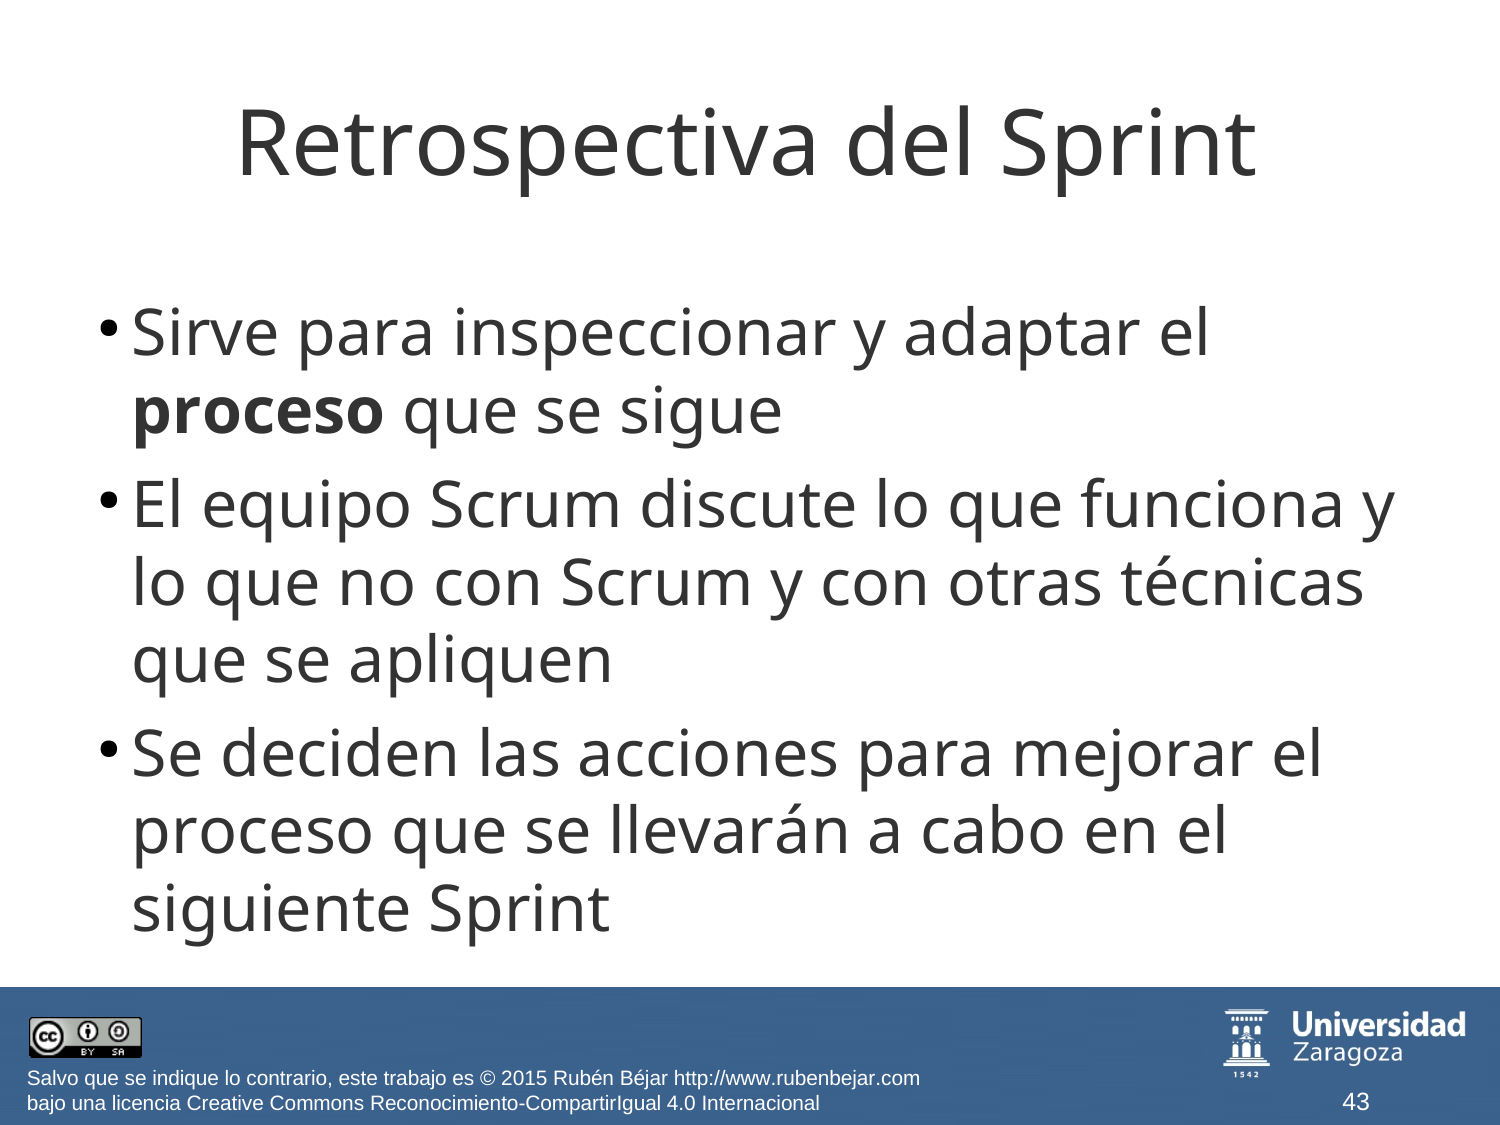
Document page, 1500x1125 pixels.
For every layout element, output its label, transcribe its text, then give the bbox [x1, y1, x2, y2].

title Retrospectiva del Sprint [74, 21, 1420, 257]
picture [0, 987, 1500, 1125]
list Sirve para inspeccionar y adaptar el proceso que se sigue El equipo Scrum discute lo que funciona y lo que no con Scrum y con otras técnicas que se apliquen Se deciden las acciones para mejorar el proceso que se llevarán a cabo en el siguiente Sprint [82, 283, 1418, 957]
